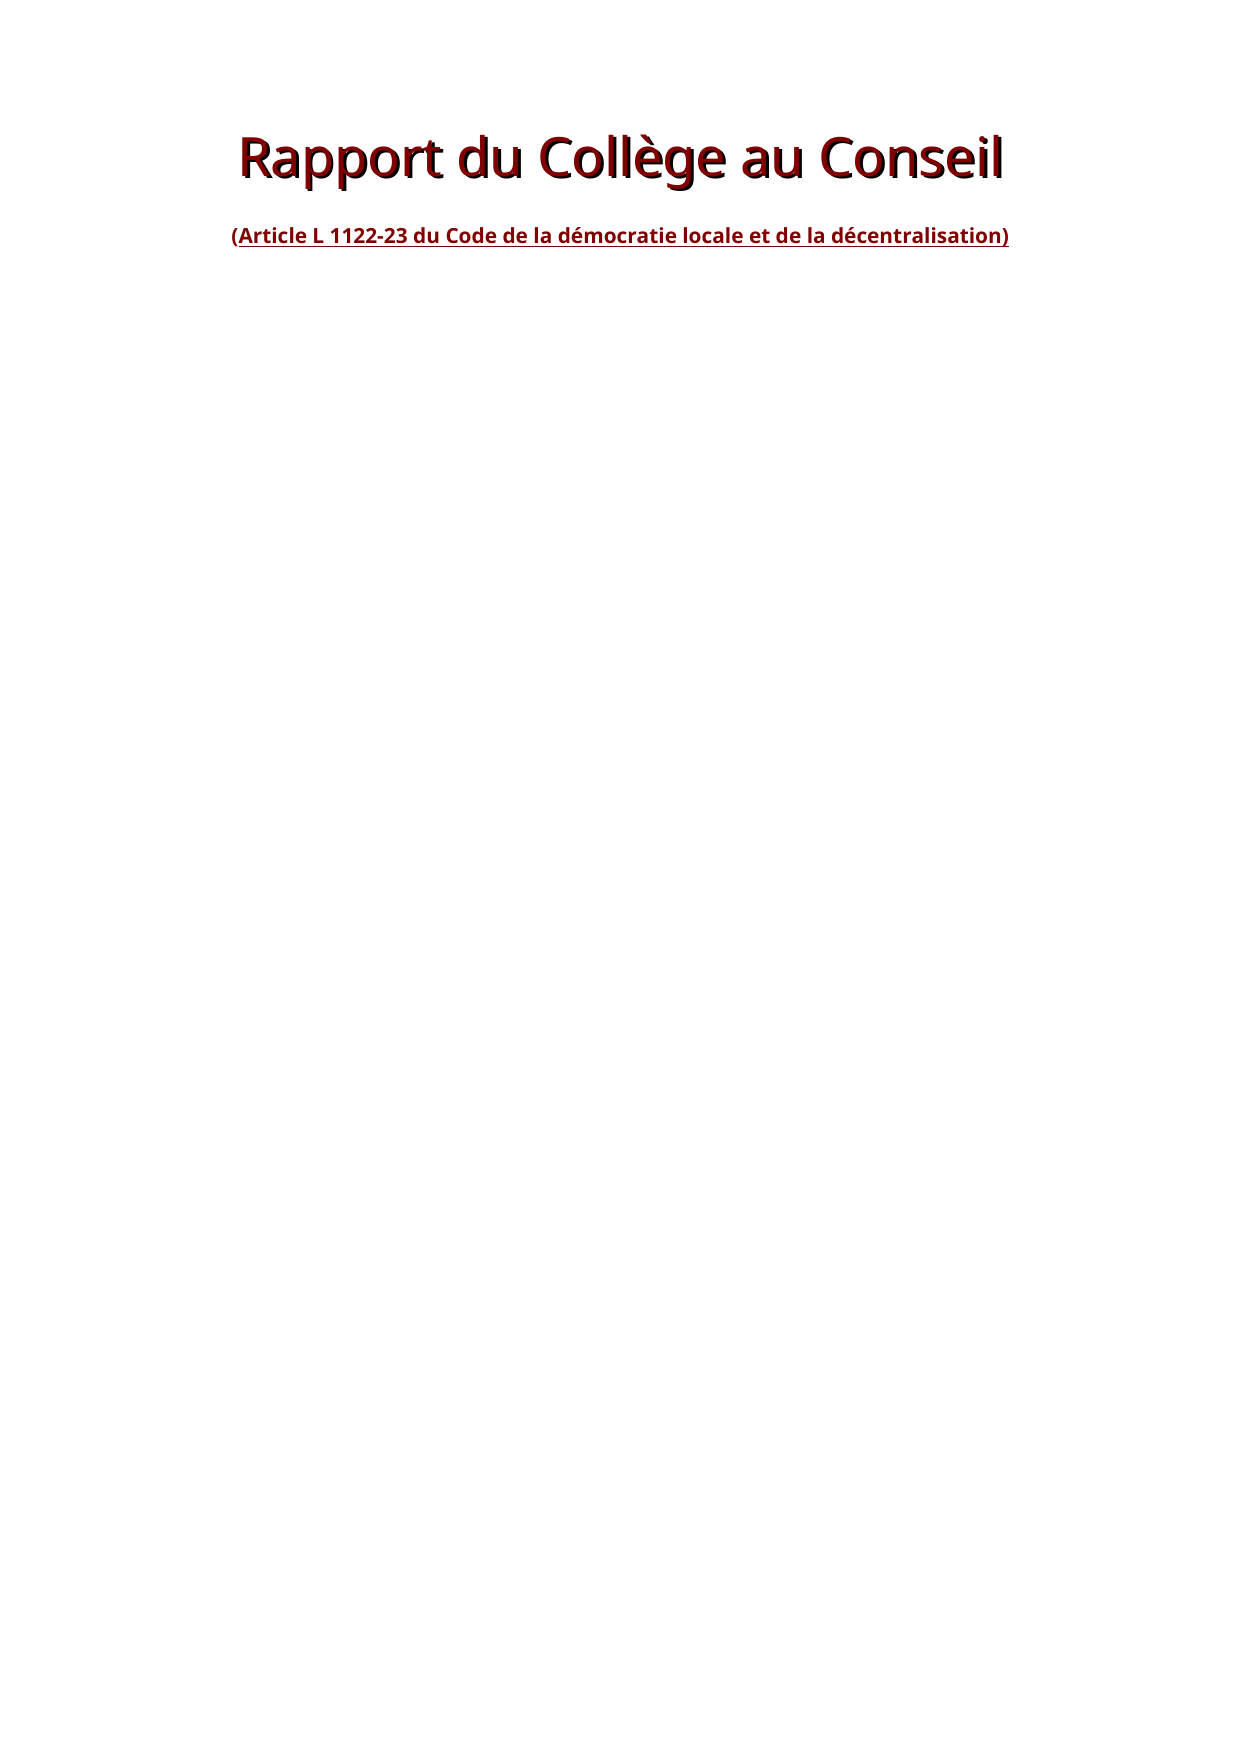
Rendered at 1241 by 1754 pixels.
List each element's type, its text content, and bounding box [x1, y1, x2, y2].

text (Article L 1122-23 du Code de la démocratie locale et de la décentralisation) [118, 221, 1122, 250]
text Rapport du Collège au Conseil [118, 118, 1122, 192]
